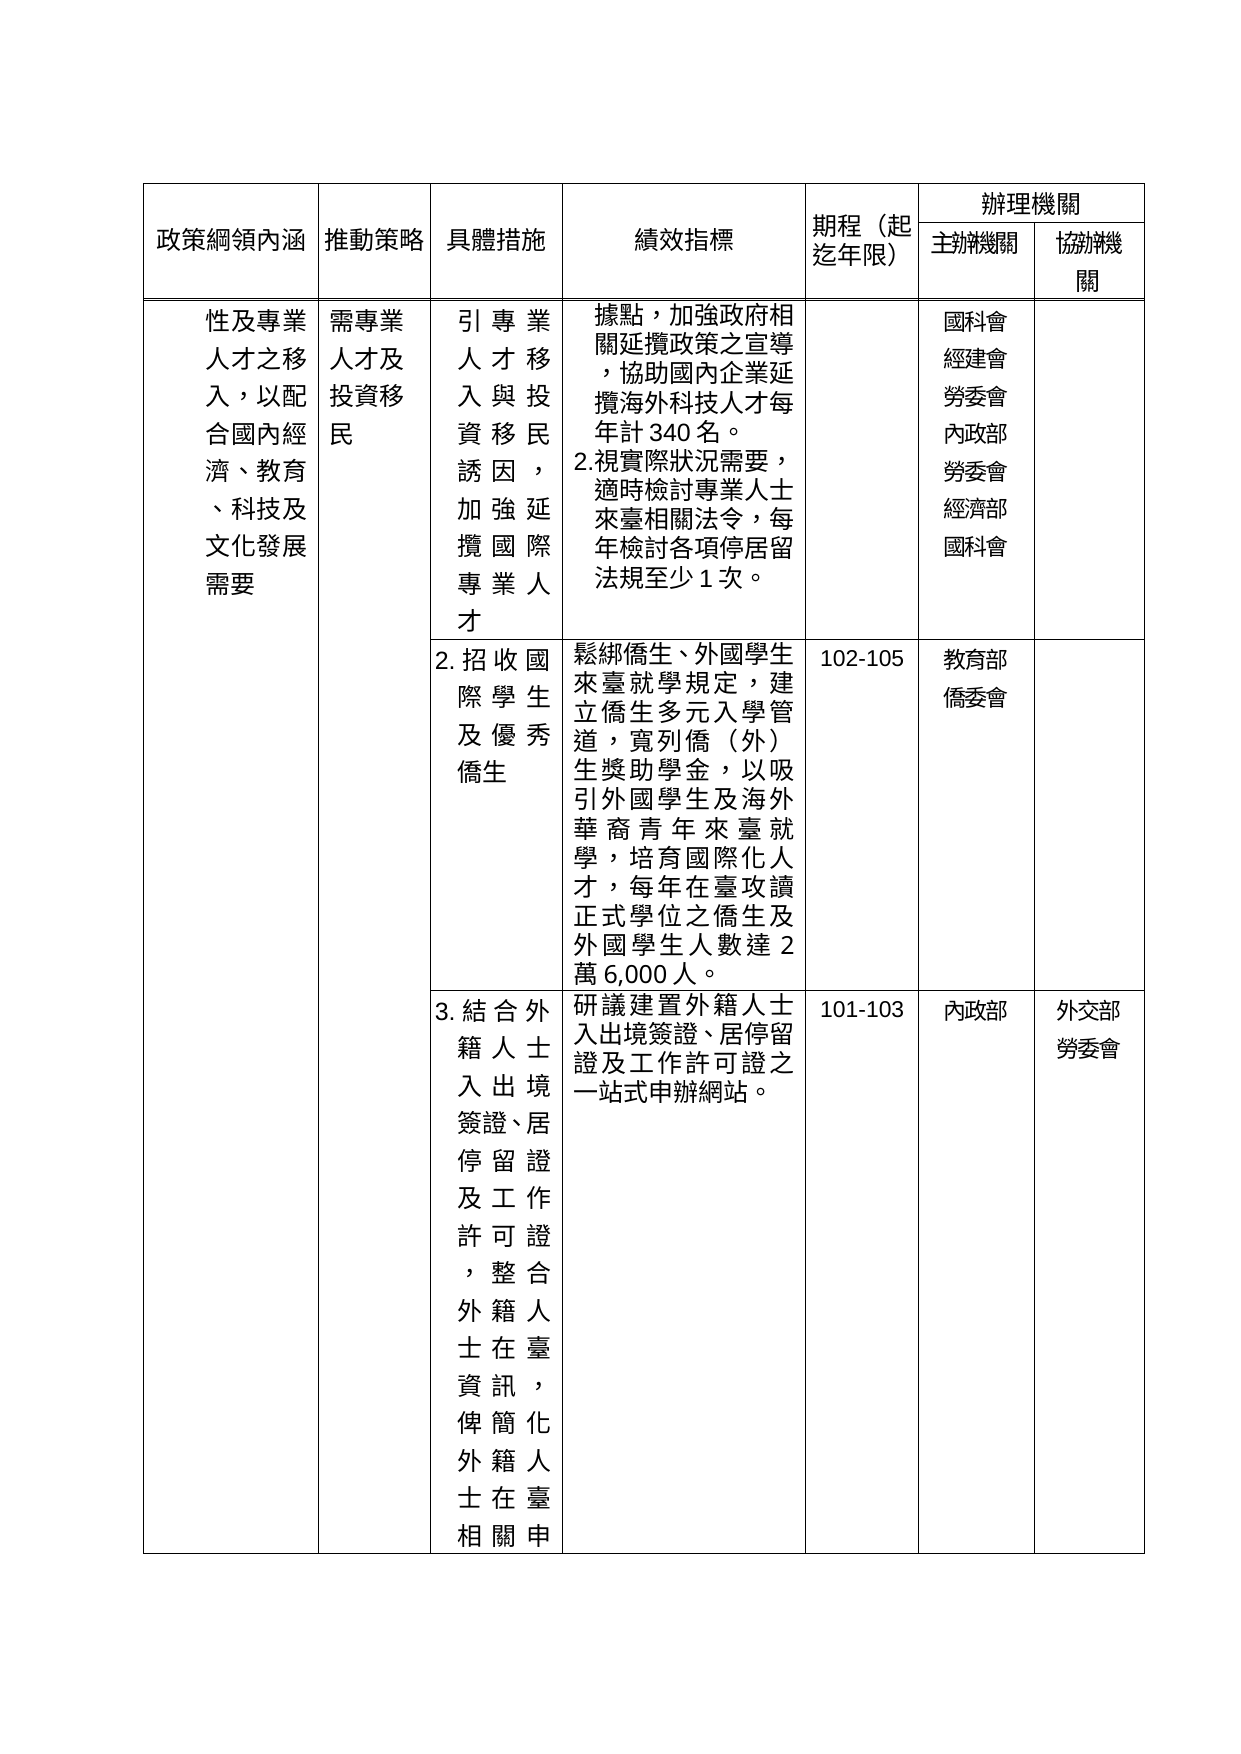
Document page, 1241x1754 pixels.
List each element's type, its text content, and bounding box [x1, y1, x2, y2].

table_cell 教育部 僑委會 [919, 640, 1034, 990]
table_cell 內政部 [919, 991, 1034, 1553]
table_cell 102-105 [806, 640, 918, 990]
table_header 辦理機關 [919, 184, 1144, 222]
table_cell 外交部 勞委會 [1035, 991, 1144, 1553]
table_cell [1035, 301, 1144, 639]
table_header 具體措施 [431, 184, 562, 298]
table_cell 協辦機關 [1035, 223, 1144, 298]
table_cell 3.結合外籍人士入出境簽證、居停留證及工作許可證，整合外籍人士在臺資訊，俾簡化外籍人士在臺相關申 [431, 991, 562, 1553]
table_cell 2.招收國際學生及優秀僑生 [431, 640, 562, 990]
table_cell 國科會 經建會 勞委會 內政部 勞委會 經濟部 國科會 [919, 301, 1034, 639]
table_cell 性及專業人才之移入，以配合國內經濟、教育、科技及文化發展需要 [144, 301, 318, 1553]
table_cell 據點，加強政府相關延攬政策之宣導，協助國內企業延攬海外科技人才每年計340名。 2.視實際狀況需要，適時檢討專業人士來臺相關法令，每年檢討各項停居留法規至少1次。 [563, 301, 805, 639]
table_cell 鬆綁僑生、外國學生來臺就學規定，建立僑生多元入學管道，寬列僑（外）生獎助學金，以吸引外國學生及海外華裔青年來臺就學，培育國際化人才，每年在臺攻讀正式學位之僑生及外國學生人數達2萬6,000人。 [563, 640, 805, 990]
table_header 政策綱領內涵 [144, 184, 318, 298]
table_cell 101-103 [806, 991, 918, 1553]
table_header 期程（起迄年限） [806, 184, 918, 298]
table_cell [806, 301, 918, 639]
table_cell 需專業人才及投資移民 [319, 301, 430, 1553]
table_cell 引專業人才移入與投資移民誘因，加強延攬國際專業人才 [431, 301, 562, 639]
table_cell [1035, 640, 1144, 990]
table_header 績效指標 [563, 184, 805, 298]
table_cell 研議建置外籍人士入出境簽證、居停留證及工作許可證之一站式申辦網站。 [563, 991, 805, 1553]
table_header 推動策略 [319, 184, 430, 298]
table_cell 主辦機關 [919, 223, 1034, 298]
